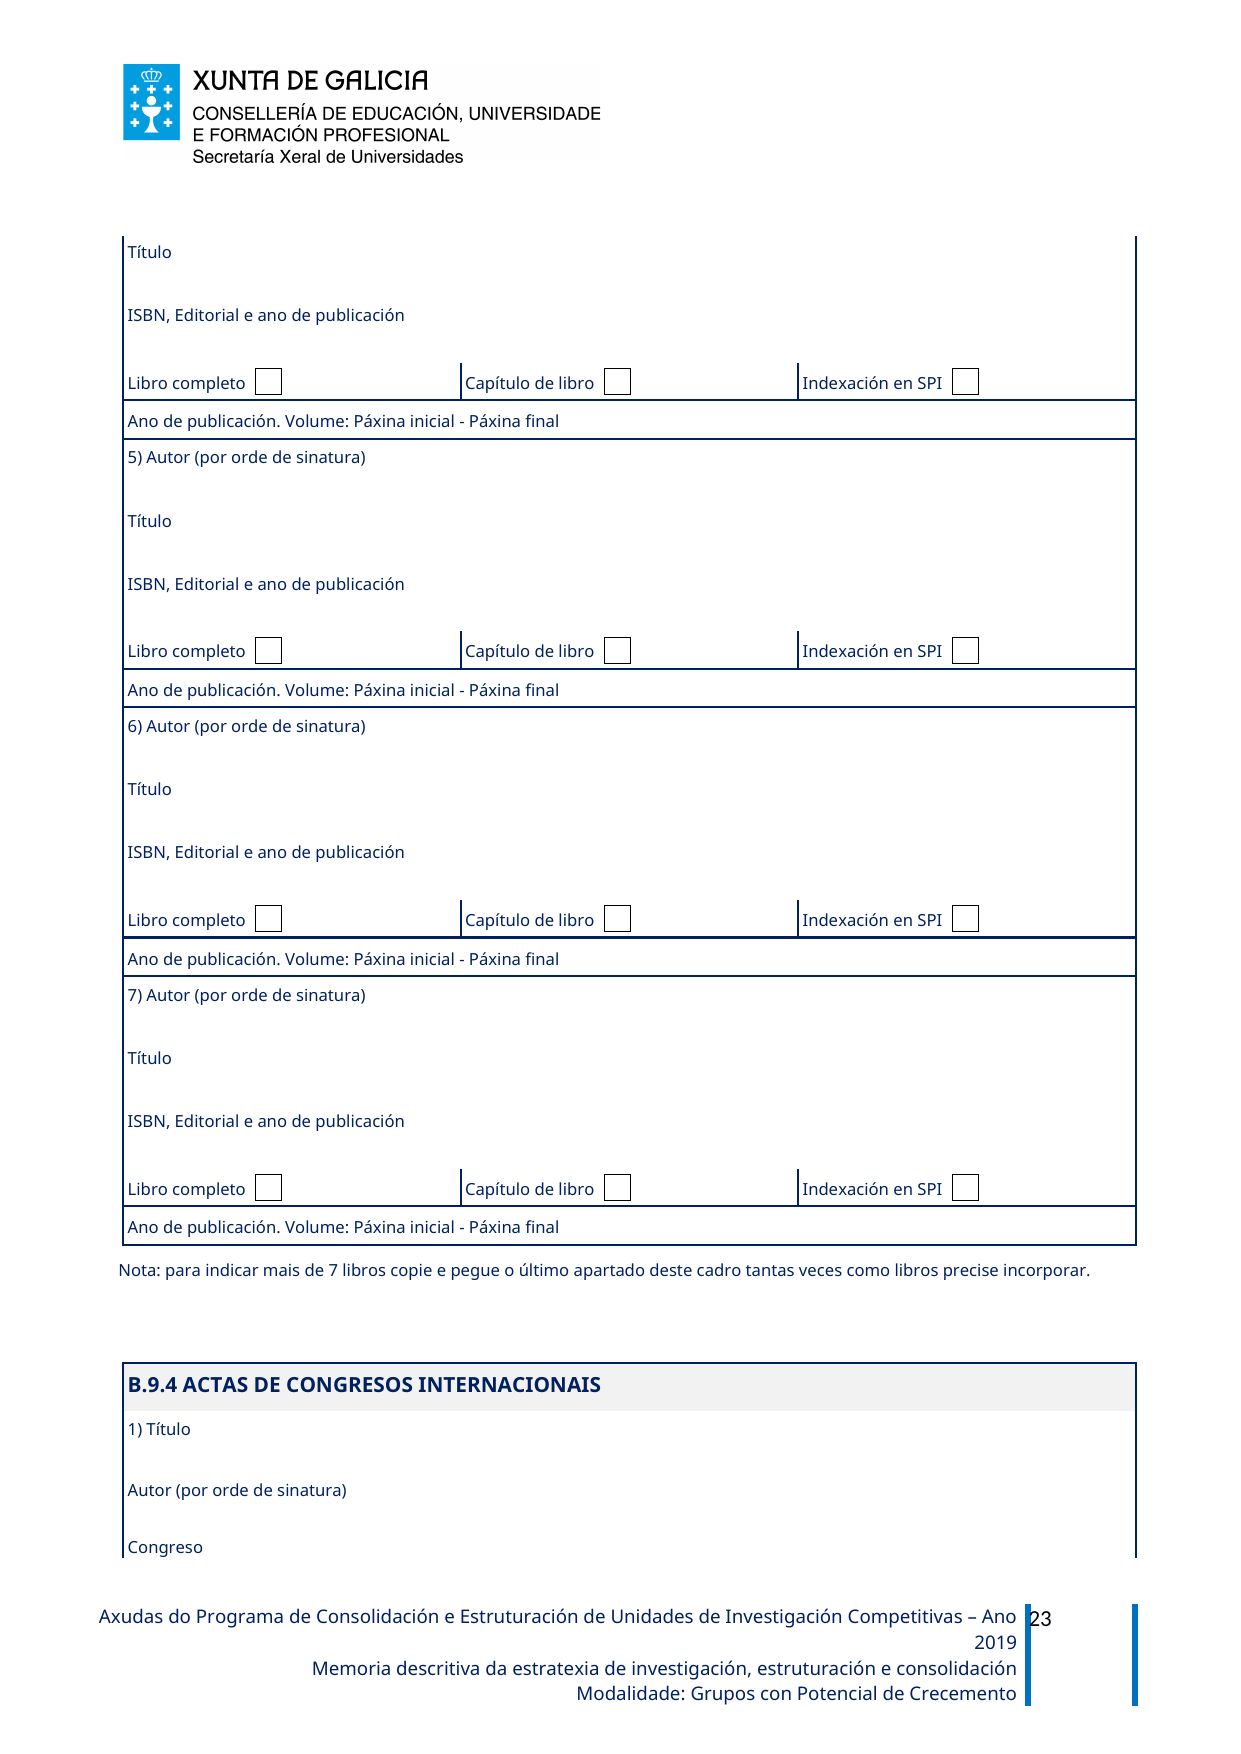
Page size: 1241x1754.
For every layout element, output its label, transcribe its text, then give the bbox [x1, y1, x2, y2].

table_cell Título [124, 774, 1135, 837]
table_cell Libro completo [124, 900, 460, 936]
picture [143, 97, 160, 132]
picture [148, 86, 155, 93]
table_cell Título [124, 505, 1135, 568]
table_cell Libro completo [124, 1169, 460, 1205]
table_cell Ano de publicación. Volume: Páxina inicial - Páxina final [124, 401, 1135, 438]
picture [131, 86, 139, 93]
table_cell ISBN, Editorial e ano de publicación [124, 1106, 1135, 1169]
table_cell 1) Título [124, 1411, 1135, 1476]
table_cell Indexación en SPI [799, 363, 1135, 399]
text Nota: para indicar mais de 7 libros copie e pegue o último apartado deste cadro tantas veces como libros precise incorporar. [118, 1258, 1122, 1281]
table_cell 7) Autor (por orde de sinatura) [124, 977, 1135, 1042]
table_cell Capítulo de libro [462, 631, 797, 668]
table_cell 6) Autor (por orde de sinatura) [124, 708, 1135, 774]
table_cell ISBN, Editorial e ano de publicación [124, 837, 1135, 900]
table_cell Autor (por orde de sinatura) [124, 1476, 1135, 1533]
picture [164, 119, 172, 126]
table_cell Indexación en SPI [799, 1169, 1135, 1205]
table_cell Título [124, 1042, 1135, 1106]
picture [131, 102, 139, 110]
table_cell Indexación en SPI [799, 631, 1135, 668]
table_cell Congreso [124, 1534, 1135, 1558]
table_cell Libro completo [124, 631, 460, 668]
table_header B.9.4 ACTAS DE CONGRESOS INTERNACIONAIS [124, 1364, 1135, 1411]
picture [164, 102, 172, 110]
picture [131, 119, 139, 126]
table_cell Ano de publicación. Volume: Páxina inicial - Páxina final [124, 1207, 1135, 1243]
table_cell ISBN, Editorial e ano de publicación [124, 568, 1135, 631]
table_cell Título [124, 236, 1135, 299]
table_cell Ano de publicación. Volume: Páxina inicial - Páxina final [124, 939, 1135, 975]
table_cell Ano de publicación. Volume: Páxina inicial - Páxina final [124, 670, 1135, 706]
picture [123, 64, 601, 163]
table_cell Capítulo de libro [462, 900, 797, 936]
picture [164, 86, 172, 93]
table_cell Capítulo de libro [462, 1169, 797, 1205]
table_cell Capítulo de libro [462, 363, 797, 399]
table_cell ISBN, Editorial e ano de publicación [124, 300, 1135, 363]
table_cell 5) Autor (por orde de sinatura) [124, 440, 1135, 505]
table_cell Libro completo [124, 363, 460, 399]
table_cell Indexación en SPI [799, 900, 1135, 936]
